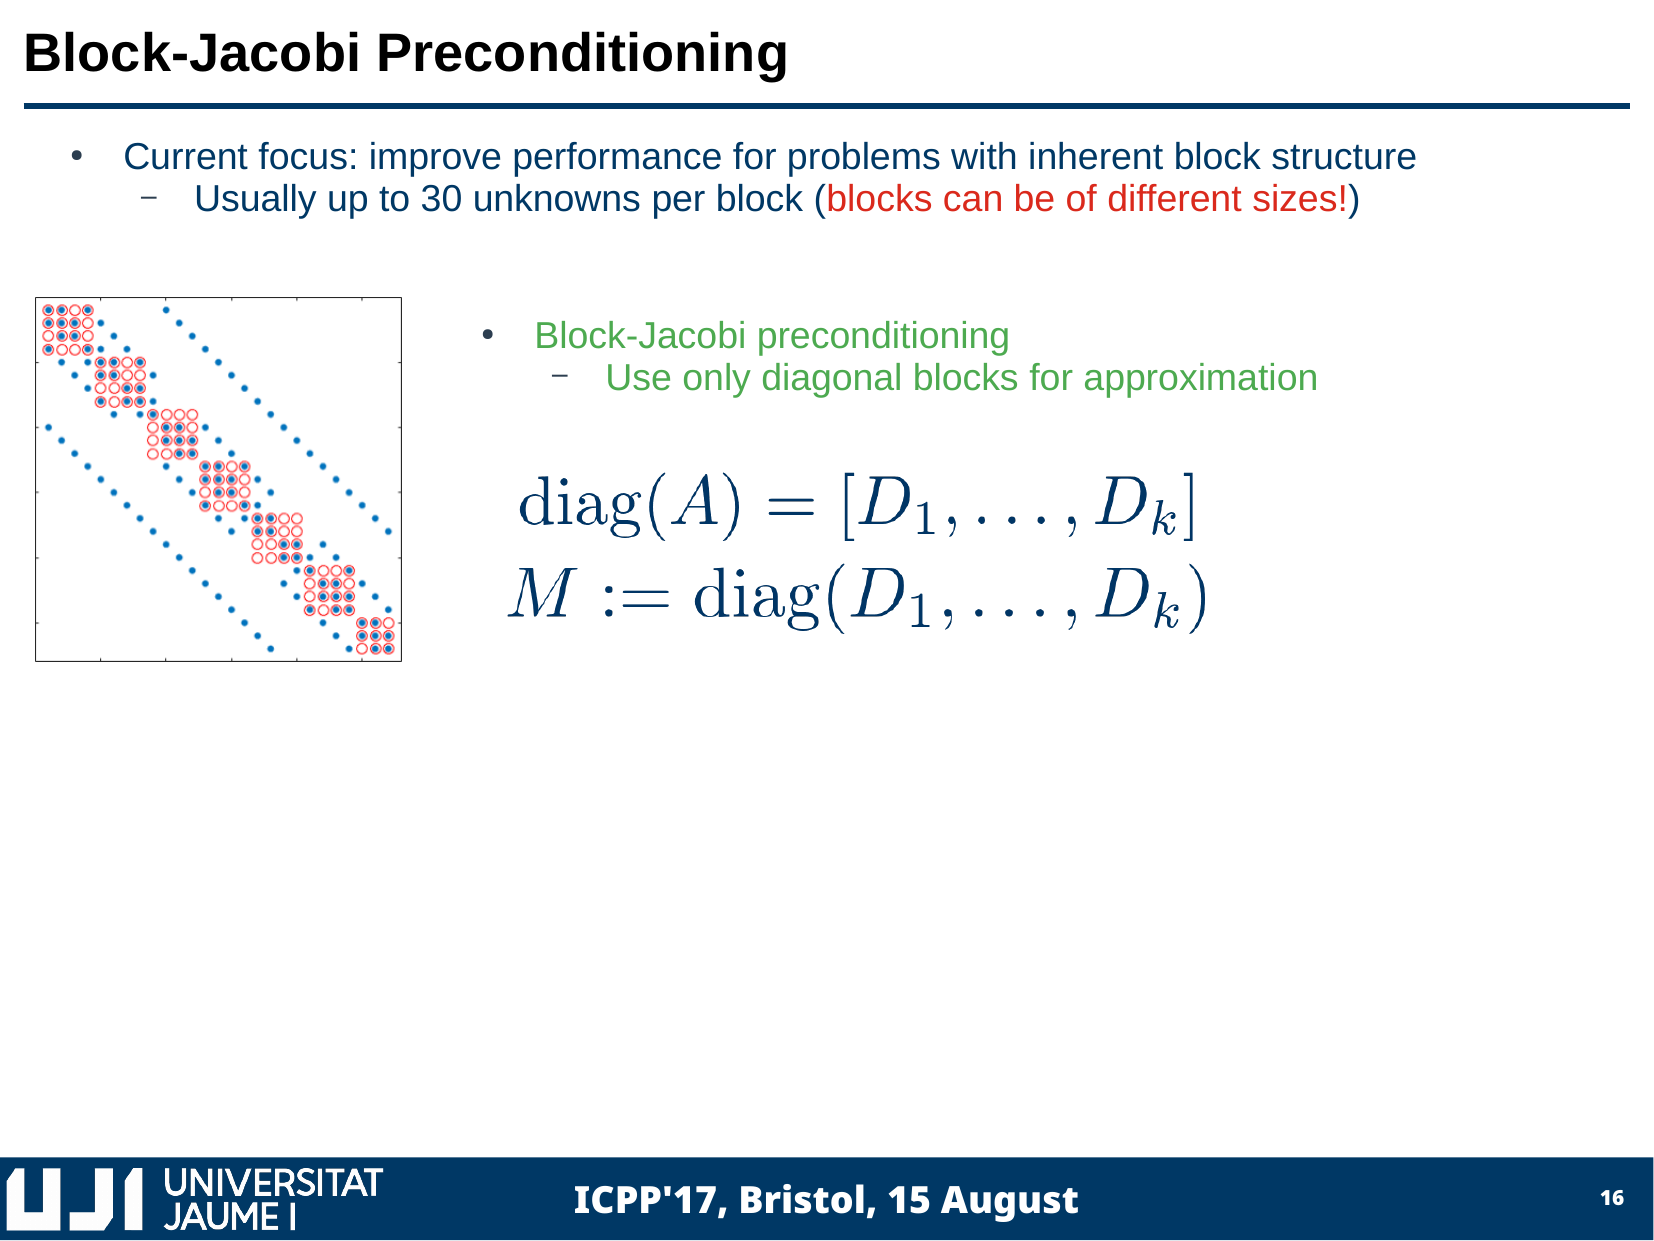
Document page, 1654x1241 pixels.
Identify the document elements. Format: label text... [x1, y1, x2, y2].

title Block-Jacobi Preconditioning [23, 0, 1630, 107]
text_box Current focus: improve performance for problems with inherent block structure Usually up to 30 unknowns per block (blocks can be of different sizes!) [37, 128, 1583, 260]
picture [519, 472, 1193, 541]
picture [0, 1158, 390, 1241]
text_box Block-Jacobi preconditioning Use only diagonal blocks for approximation [448, 307, 1424, 414]
picture [35, 297, 402, 662]
picture [507, 563, 1205, 634]
